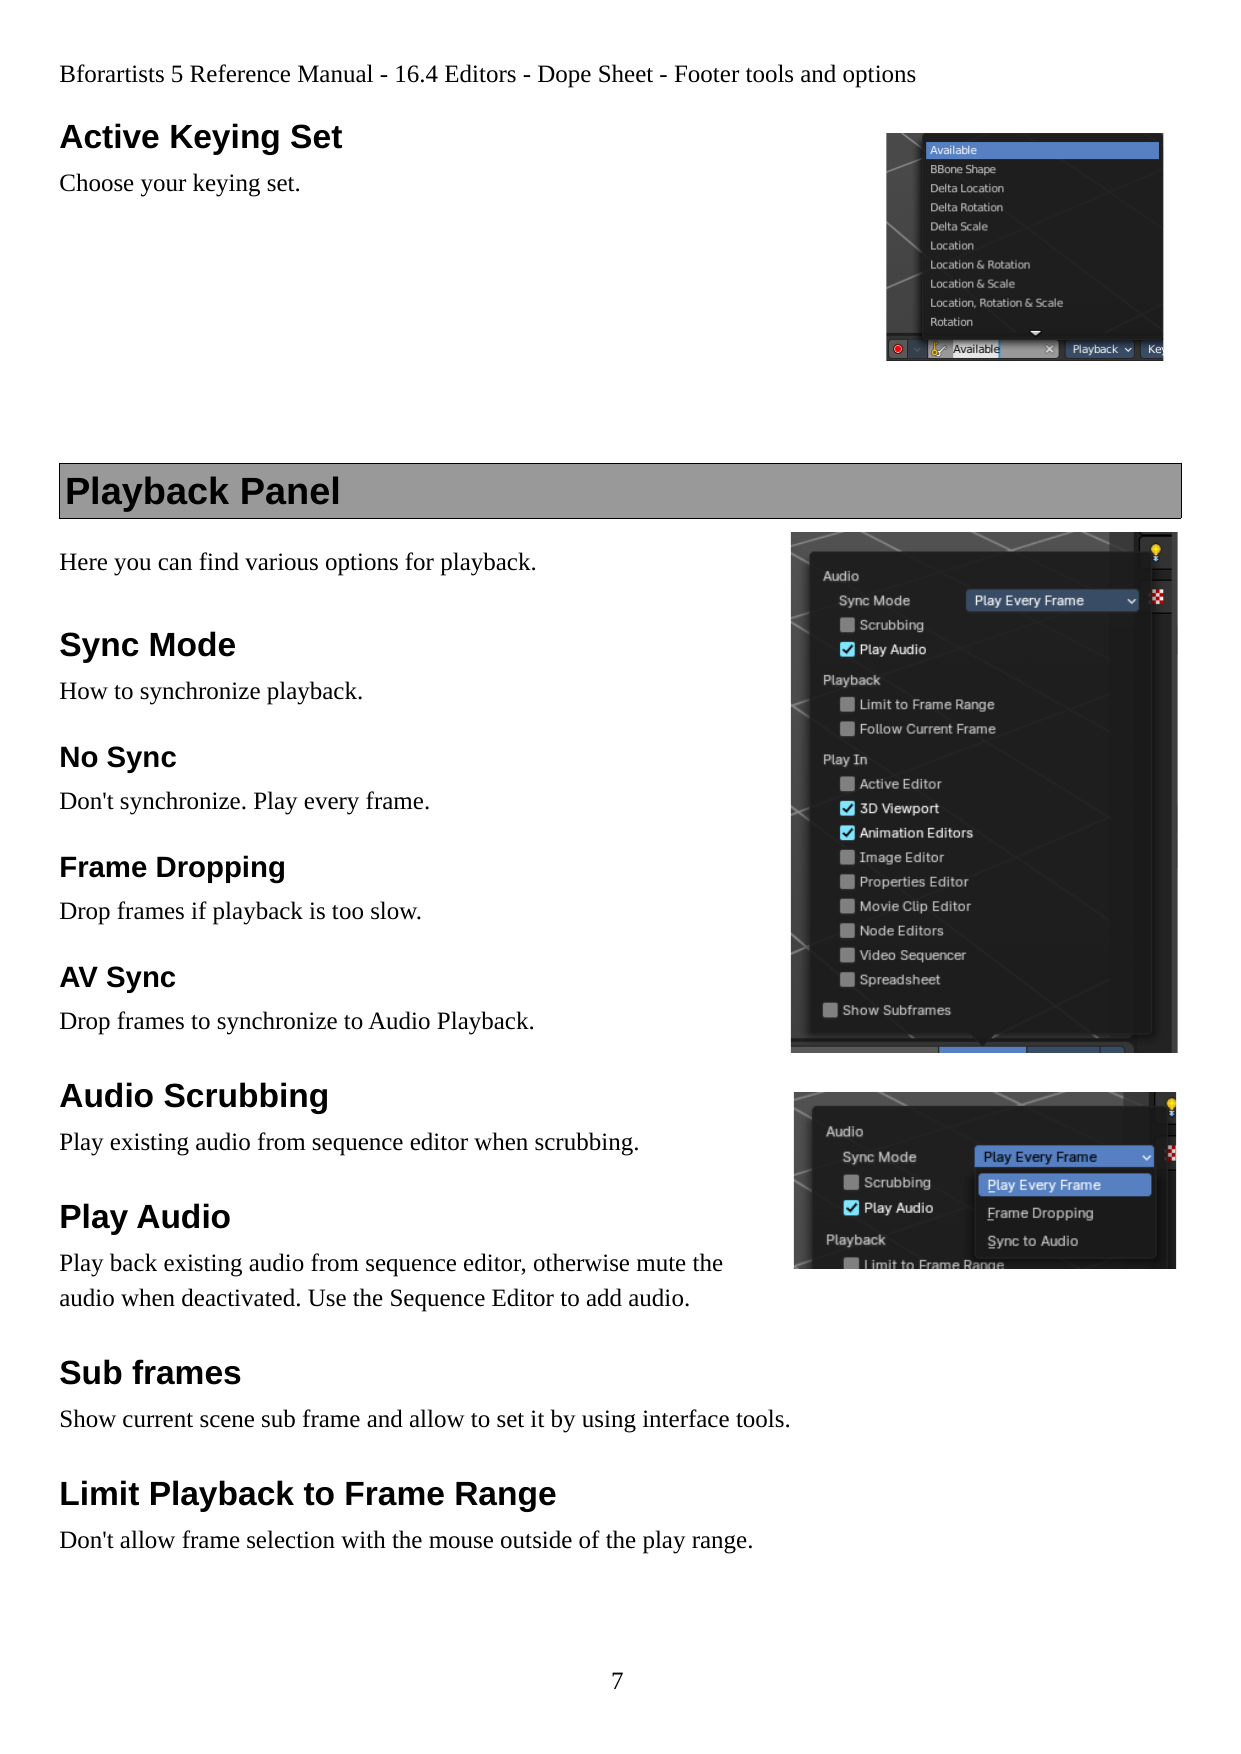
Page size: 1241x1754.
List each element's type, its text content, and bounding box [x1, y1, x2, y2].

text Drop frames to synchronize to Audio Playback. [59, 1006, 790, 1035]
text Play back existing audio from sequence editor, otherwise mute the audio when deactivated. Use the Sequence Editor to add audio. [59, 1248, 1181, 1311]
text Here you can find various options for playback. [59, 547, 790, 576]
subtitle Play Audio [59, 1197, 793, 1236]
text Play existing audio from sequence editor when scrubbing. [59, 1127, 793, 1156]
table_header Playback Panel [60, 464, 1181, 518]
subtitle Active Keying Set [59, 117, 1181, 156]
text Don't allow frame selection with the mouse outside of the play range. [59, 1525, 1181, 1553]
text [1164, 168, 1181, 197]
subtitle Limit Playback to Frame Range [59, 1473, 1181, 1512]
picture [793, 1092, 1177, 1269]
picture [886, 133, 1164, 361]
subtitle Sub frames [59, 1352, 1181, 1391]
subtitle Audio Scrubbing [59, 1076, 1181, 1114]
text Choose your keying set. [59, 168, 886, 197]
subtitle Frame Dropping [59, 850, 790, 884]
subtitle AV Sync [59, 960, 790, 993]
subtitle No Sync [59, 740, 790, 774]
text Drop frames if playback is too slow. [59, 896, 790, 925]
picture [790, 532, 1178, 1053]
subtitle Sync Mode [59, 625, 790, 664]
text How to synchronize playback. [59, 676, 790, 705]
text Show current scene sub frame and allow to set it by using interface tools. [59, 1404, 1181, 1432]
text Don't synchronize. Play every frame. [59, 786, 790, 815]
